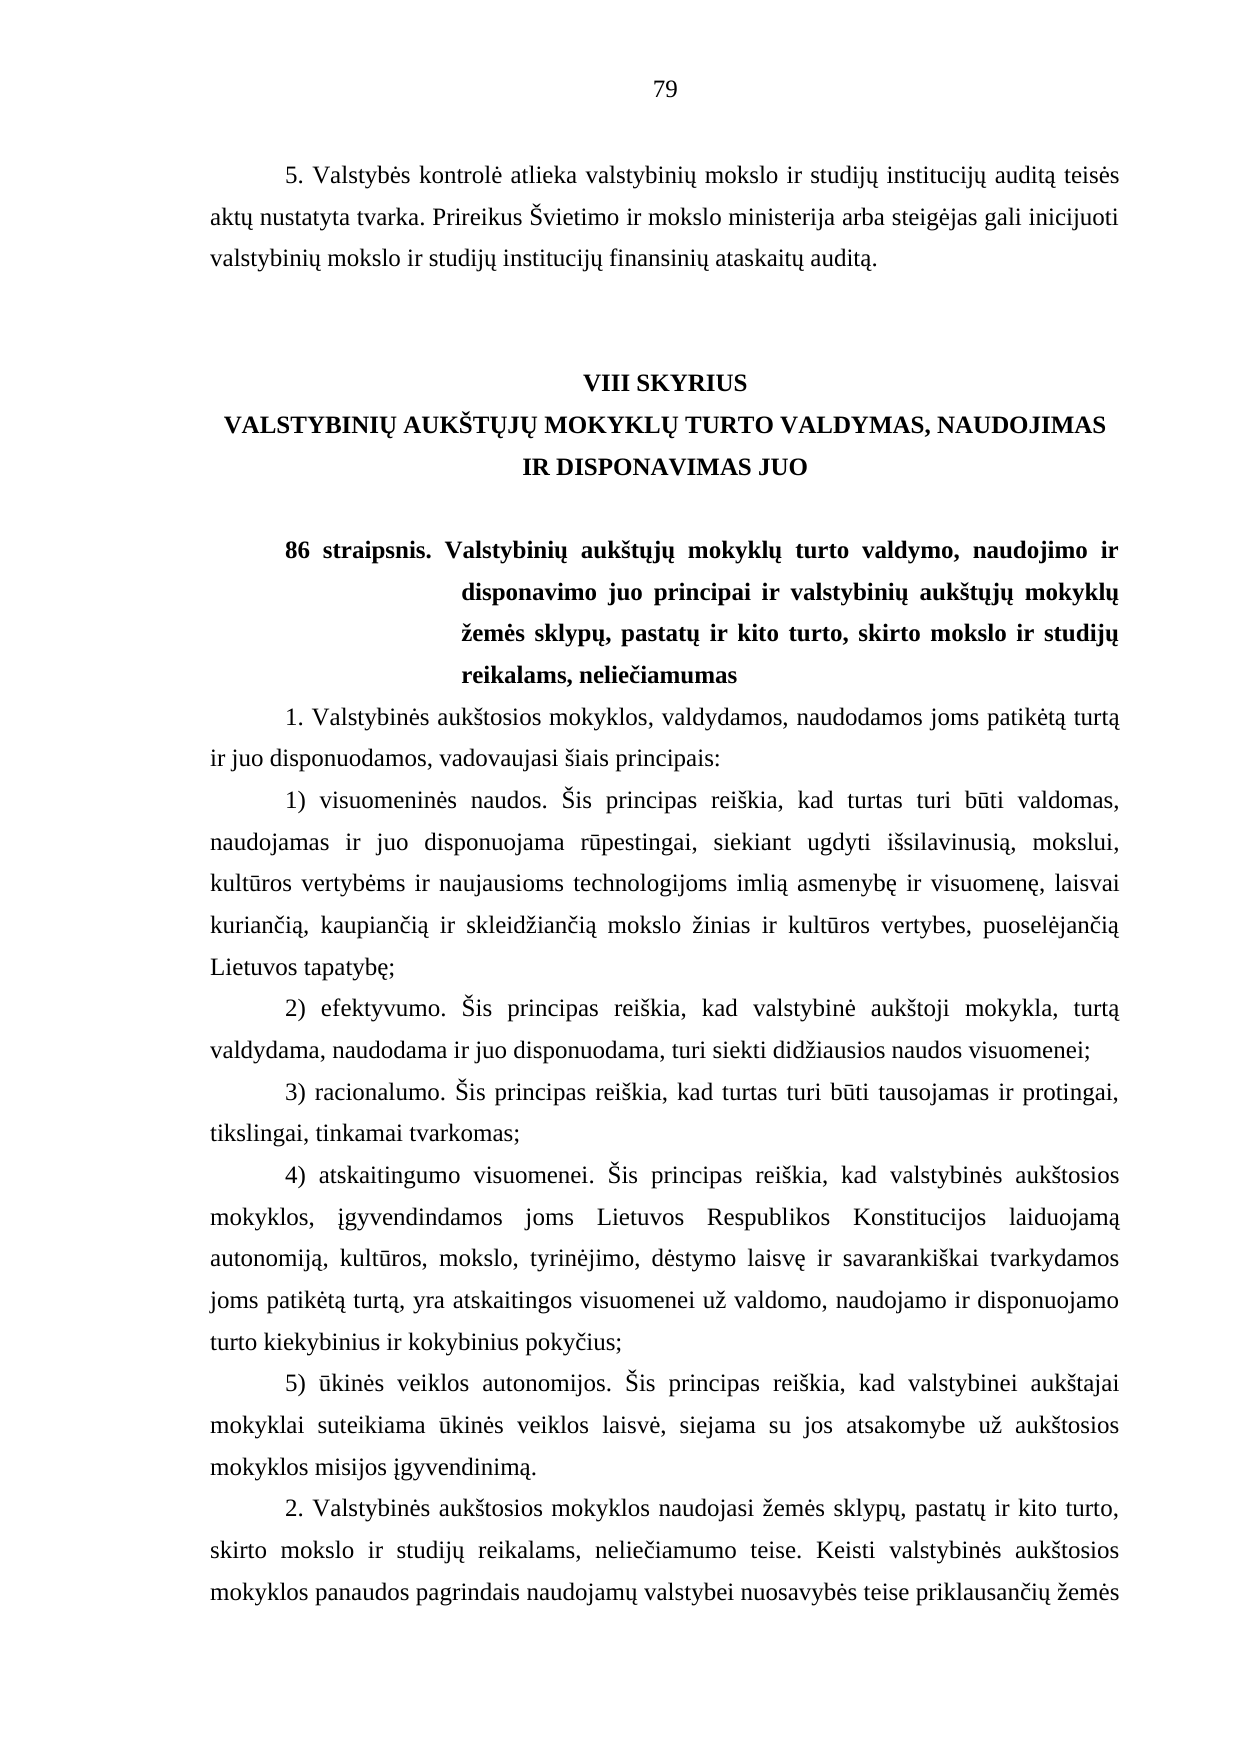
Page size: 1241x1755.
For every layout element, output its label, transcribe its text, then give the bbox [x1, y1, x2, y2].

text 86 straipsnis. Valstybinių aukštųjų mokyklų turto valdymo, naudojimo ir disponavimo juo principai ir valstybinių aukštųjų mokyklų žemės sklypų, pastatų ir kito turto, skirto mokslo ir studijų reikalams, neliečiamumas [285, 525, 1120, 692]
text VIII SKYRIUS [210, 358, 1120, 400]
text 5. Valstybės kontrolė atlieka valstybinių mokslo ir studijų institucijų auditą teisės aktų nustatyta tvarka. Prireikus Švietimo ir mokslo ministerija arba steigėjas gali inicijuoti valstybinių mokslo ir studijų institucijų finansinių ataskaitų auditą. [210, 150, 1120, 275]
text VALSTYBINIŲ AUKŠTŲJŲ MOKYKLŲ TURTO VALDYMAS, NAUDOJIMAS IR DISPONAVIMAS JUO [210, 400, 1120, 483]
text 5) ūkinės veiklos autonomijos. Šis principas reiškia, kad valstybinei aukštajai mokyklai suteikiama ūkinės veiklos laisvė, siejama su jos atsakomybe už aukštosios mokyklos misijos įgyvendinimą. [210, 1358, 1120, 1483]
text 1) visuomeninės naudos. Šis principas reiškia, kad turtas turi būti valdomas, naudojamas ir juo disponuojama rūpestingai, siekiant ugdyti išsilavinusią, mokslui, kultūros vertybėms ir naujausioms technologijoms imlią asmenybę ir visuomenę, laisvai kuriančią, kaupiančią ir skleidžiančią mokslo žinias ir kultūros vertybes, puoselėjančią Lietuvos tapatybę; [210, 775, 1120, 983]
text 1. Valstybinės aukštosios mokyklos, valdydamos, naudodamos joms patikėtą turtą ir juo disponuodamos, vadovaujasi šiais principais: [210, 692, 1120, 775]
text 3) racionalumo. Šis principas reiškia, kad turtas turi būti tausojamas ir protingai, tikslingai, tinkamai tvarkomas; [210, 1067, 1120, 1150]
text 2. Valstybinės aukštosios mokyklos naudojasi žemės sklypų, pastatų ir kito turto, skirto mokslo ir studijų reikalams, neliečiamumo teise. Keisti valstybinės aukštosios mokyklos panaudos pagrindais naudojamų valstybei nuosavybės teise priklausančių žemės [210, 1483, 1120, 1608]
text 2) efektyvumo. Šis principas reiškia, kad valstybinė aukštoji mokykla, turtą valdydama, naudodama ir juo disponuodama, turi siekti didžiausios naudos visuomenei; [210, 983, 1120, 1067]
text 4) atskaitingumo visuomenei. Šis principas reiškia, kad valstybinės aukštosios mokyklos, įgyvendindamos joms Lietuvos Respublikos Konstitucijos laiduojamą autonomiją, kultūros, mokslo, tyrinėjimo, dėstymo laisvę ir savarankiškai tvarkydamos joms patikėtą turtą, yra atskaitingos visuomenei už valdomo, naudojamo ir disponuojamo turto kiekybinius ir kokybinius pokyčius; [210, 1150, 1120, 1358]
